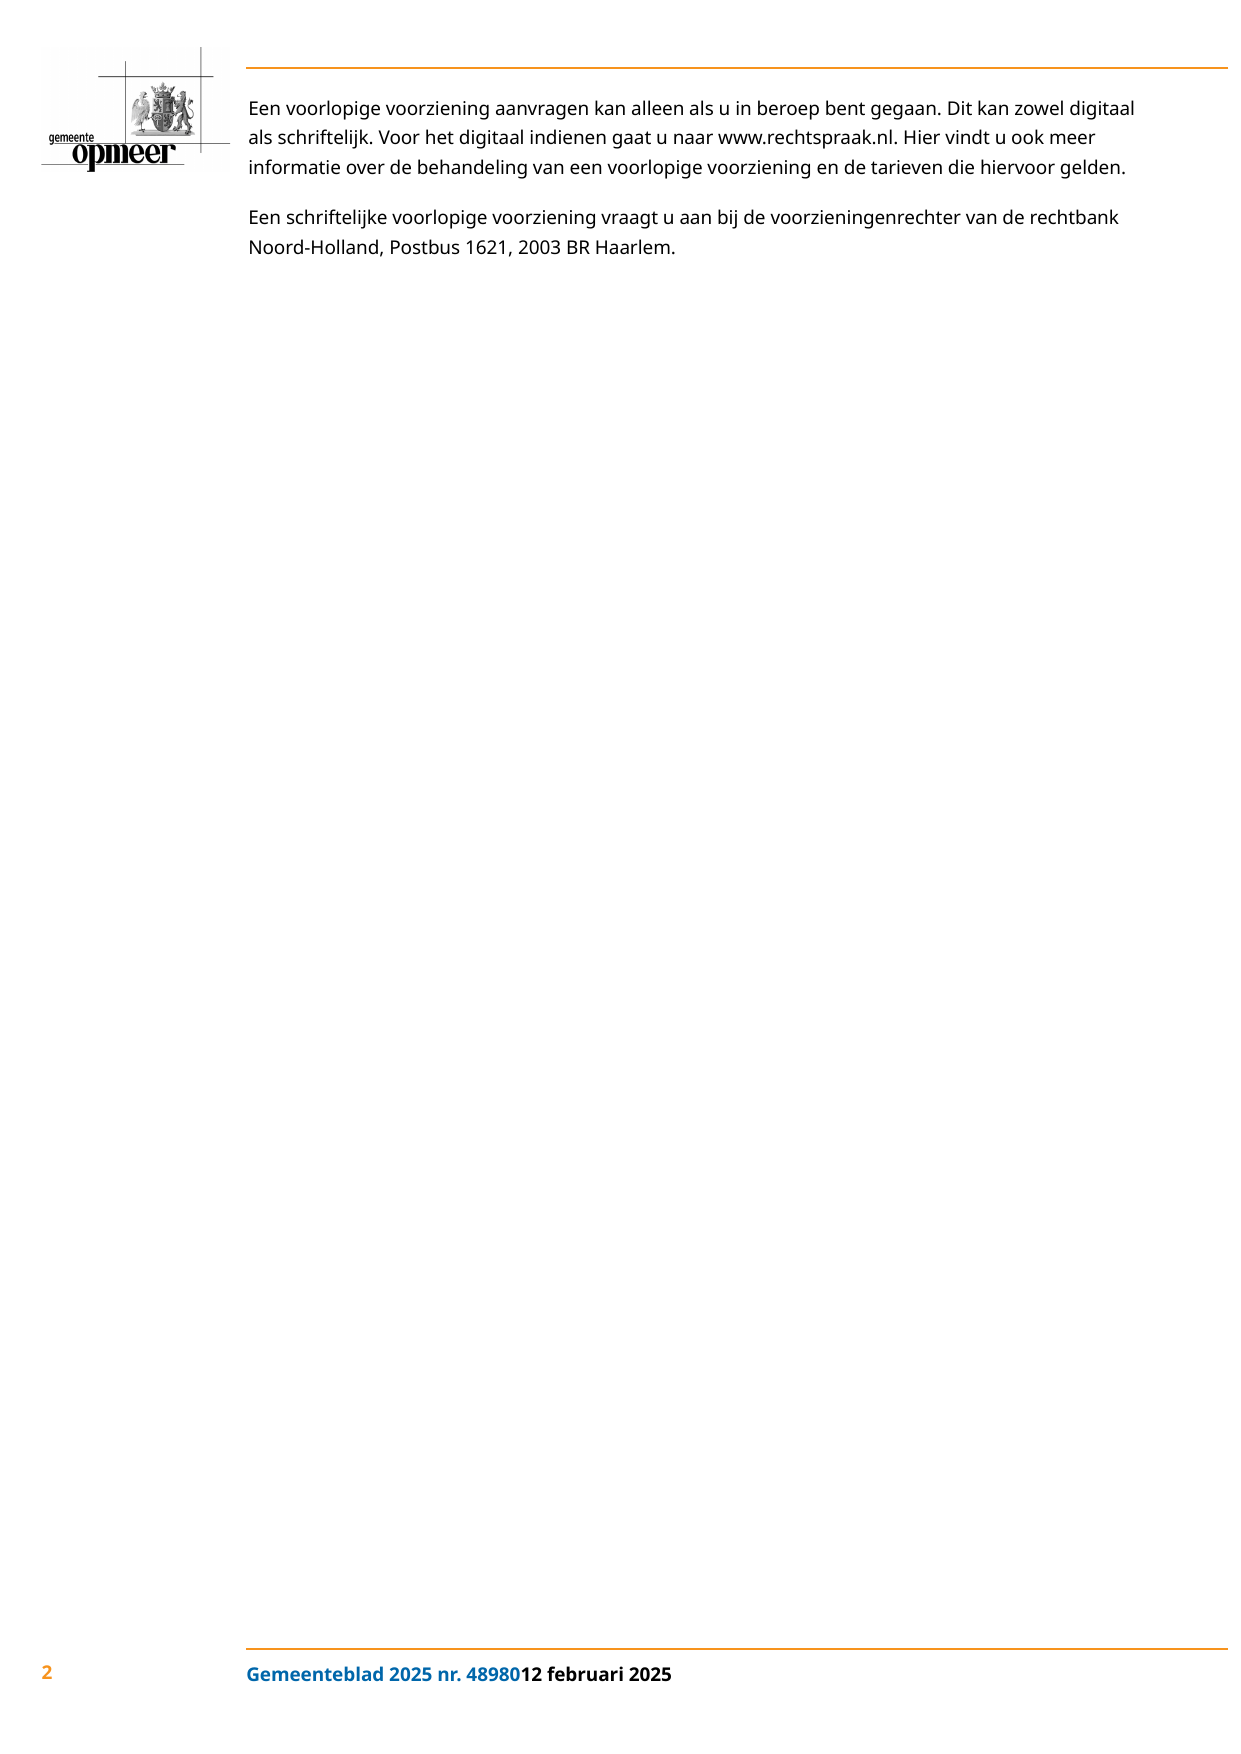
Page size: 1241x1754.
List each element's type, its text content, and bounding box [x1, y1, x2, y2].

picture [41, 47, 231, 172]
text Een schriftelijke voorlopige voorziening vraagt u aan bij de voorzieningenrechter van de rechtbank Noord-Holland, Postbus 1621, 2003 BR Haarlem. [248, 204, 1152, 260]
text Een voorlopige voorziening aanvragen kan alleen als u in beroep bent gegaan. Dit kan zowel digitaal als schriftelijk. Voor het digitaal indienen gaat u naar www.rechtspraak.nl. Hier vindt u ook meer informatie over de behandeling van een voorlopige voorziening en de tarieven die hiervoor gelden. [248, 95, 1152, 180]
